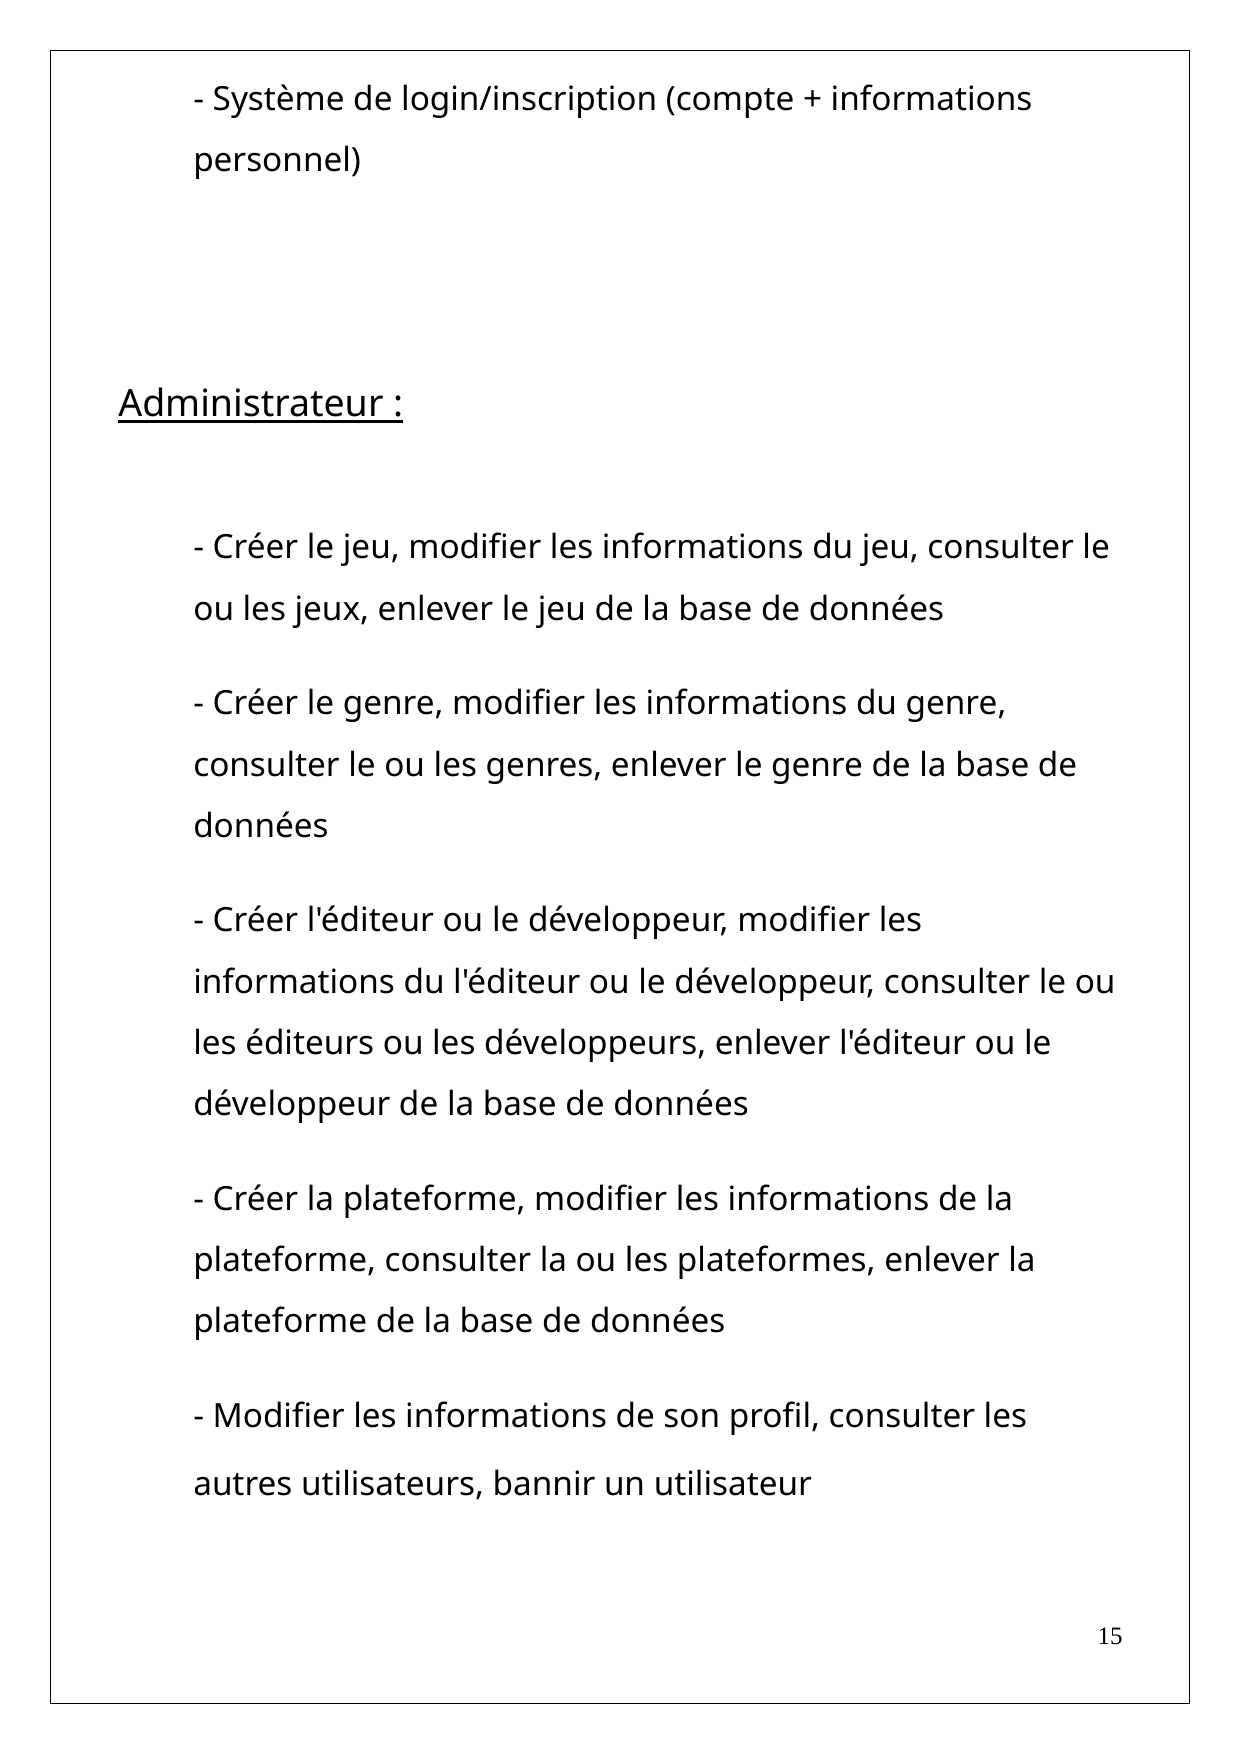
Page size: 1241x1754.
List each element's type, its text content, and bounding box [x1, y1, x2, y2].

text - Créer l'éditeur ou le développeur, modifier les informations du l'éditeur ou le développeur, consulter le ou les éditeurs ou les développeurs, enlever l'éditeur ou le développeur de la base de données [193, 896, 1122, 1125]
text - Créer le genre, modifier les informations du genre, consulter le ou les genres, enlever le genre de la base de données [193, 679, 1122, 847]
text - Créer le jeu, modifier les informations du jeu, consulter le ou les jeux, enlever le jeu de la base de données [193, 523, 1122, 630]
text Administrateur : [118, 340, 1122, 428]
text - Modifier les informations de son profil, consulter les autres utilisateurs, bannir un utilisateur [193, 1392, 1122, 1506]
text - Système de login/inscription (compte + informations personnel) [193, 75, 1122, 182]
text - Créer la plateforme, modifier les informations de la plateforme, consulter la ou les plateformes, enlever la plateforme de la base de données [193, 1174, 1122, 1342]
